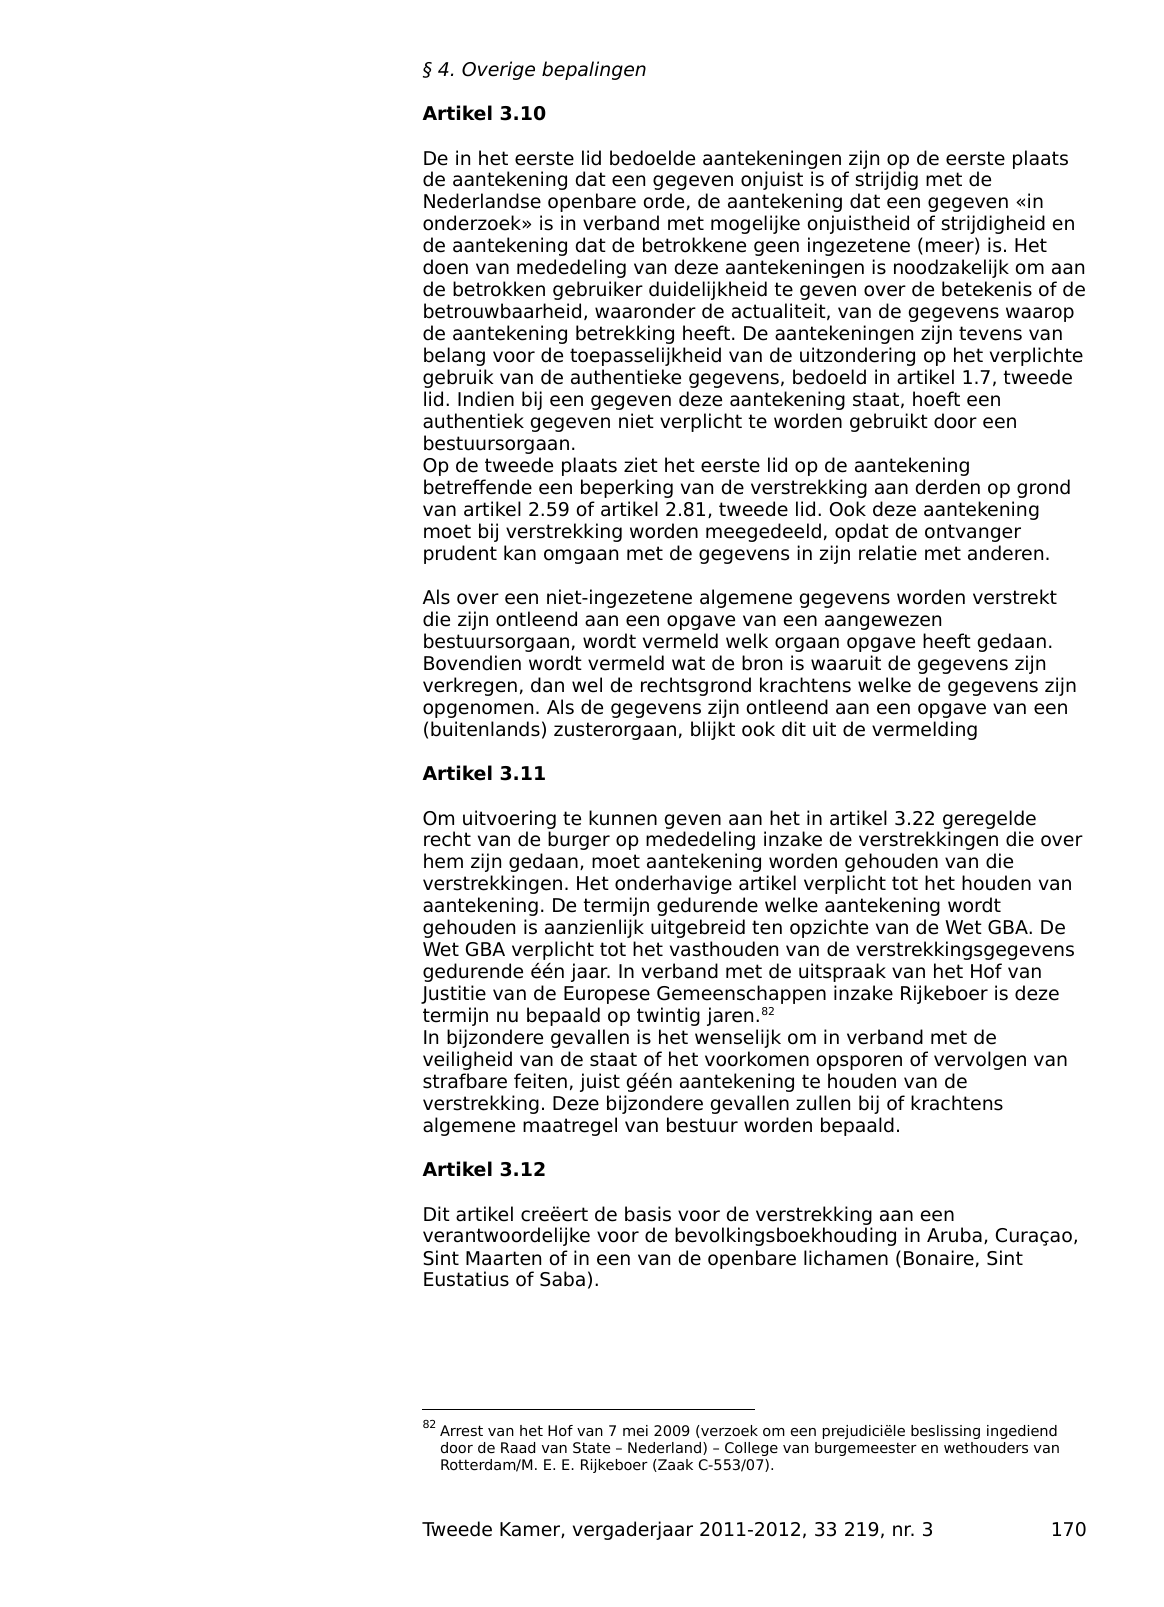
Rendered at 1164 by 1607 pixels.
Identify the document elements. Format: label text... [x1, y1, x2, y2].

subtitle Artikel 3.11 [422, 763, 1087, 785]
subtitle Artikel 3.12 [422, 1159, 1087, 1181]
text Op de tweede plaats ziet het eerste lid op de aantekening betreffende een beperking van de verstrekking aan derden op grond van artikel 2.59 of artikel 2.81, tweede lid. Ook deze aantekening moet bij verstrekking worden meegedeeld, opdat de ontvanger prudent kan omgaan met de gegevens in zijn relatie met anderen. [422, 455, 1087, 565]
subtitle § 4. Overige bepalingen [422, 59, 1087, 81]
text In bijzondere gevallen is het wenselijk om in verband met de veiligheid van de staat of het voorkomen opsporen of vervolgen van strafbare feiten, juist géén aantekening te houden van de verstrekking. Deze bijzondere gevallen zullen bij of krachtens algemene maatregel van bestuur worden bepaald. [422, 1027, 1087, 1137]
text Om uitvoering te kunnen geven aan het in artikel 3.22 geregelde recht van de burger op mededeling inzake de verstrekkingen die over hem zijn gedaan, moet aantekening worden gehouden van die verstrekkingen. Het onderhavige artikel verplicht tot het houden van aantekening. De termijn gedurende welke aantekening wordt gehouden is aanzienlijk uitgebreid ten opzichte van de Wet GBA. De Wet GBA verplicht tot het vasthouden van de verstrekkingsgegevens gedurende één jaar. In verband met de uitspraak van het Hof van Justitie van de Europese Gemeenschappen inzake Rijkeboer is deze termijn nu bepaald op twintig jaren. [422, 807, 1087, 1027]
text Dit artikel creëert de basis voor de verstrekking aan een verantwoordelijke voor de bevolkingsboekhouding in Aruba, Curaçao, Sint Maarten of in een van de openbare lichamen (Bonaire, Sint Eustatius of Saba). [422, 1203, 1087, 1291]
subtitle Artikel 3.10 [422, 103, 1087, 125]
text Arrest van het Hof van 7 mei 2009 (verzoek om een prejudiciële beslissing ingediend door de Raad van State – Nederland) – College van burgemeester en wethouders van Rotterdam/M. E. E. Rijkeboer (Zaak C-553/07). [422, 1418, 1087, 1474]
text De in het eerste lid bedoelde aantekeningen zijn op de eerste plaats de aantekening dat een gegeven onjuist is of strijdig met de Nederlandse openbare orde, de aantekening dat een gegeven «in onderzoek» is in verband met mogelijke onjuistheid of strijdigheid en de aantekening dat de betrokkene geen ingezetene (meer) is. Het doen van mededeling van deze aantekeningen is noodzakelijk om aan de betrokken gebruiker duidelijkheid te geven over de betekenis of de betrouwbaarheid, waaronder de actualiteit, van de gegevens waarop de aantekening betrekking heeft. De aantekeningen zijn tevens van belang voor de toepasselijkheid van de uitzondering op het verplichte gebruik van de authentieke gegevens, bedoeld in artikel 1.7, tweede lid. Indien bij een gegeven deze aantekening staat, hoeft een authentiek gegeven niet verplicht te worden gebruikt door een bestuursorgaan. [422, 147, 1087, 455]
text Als over een niet-ingezetene algemene gegevens worden verstrekt die zijn ontleend aan een opgave van een aangewezen bestuursorgaan, wordt vermeld welk orgaan opgave heeft gedaan. Bovendien wordt vermeld wat de bron is waaruit de gegevens zijn verkregen, dan wel de rechtsgrond krachtens welke de gegevens zijn opgenomen. Als de gegevens zijn ontleend aan een opgave van een (buitenlands) zusterorgaan, blijkt ook dit uit de vermelding [422, 587, 1087, 741]
